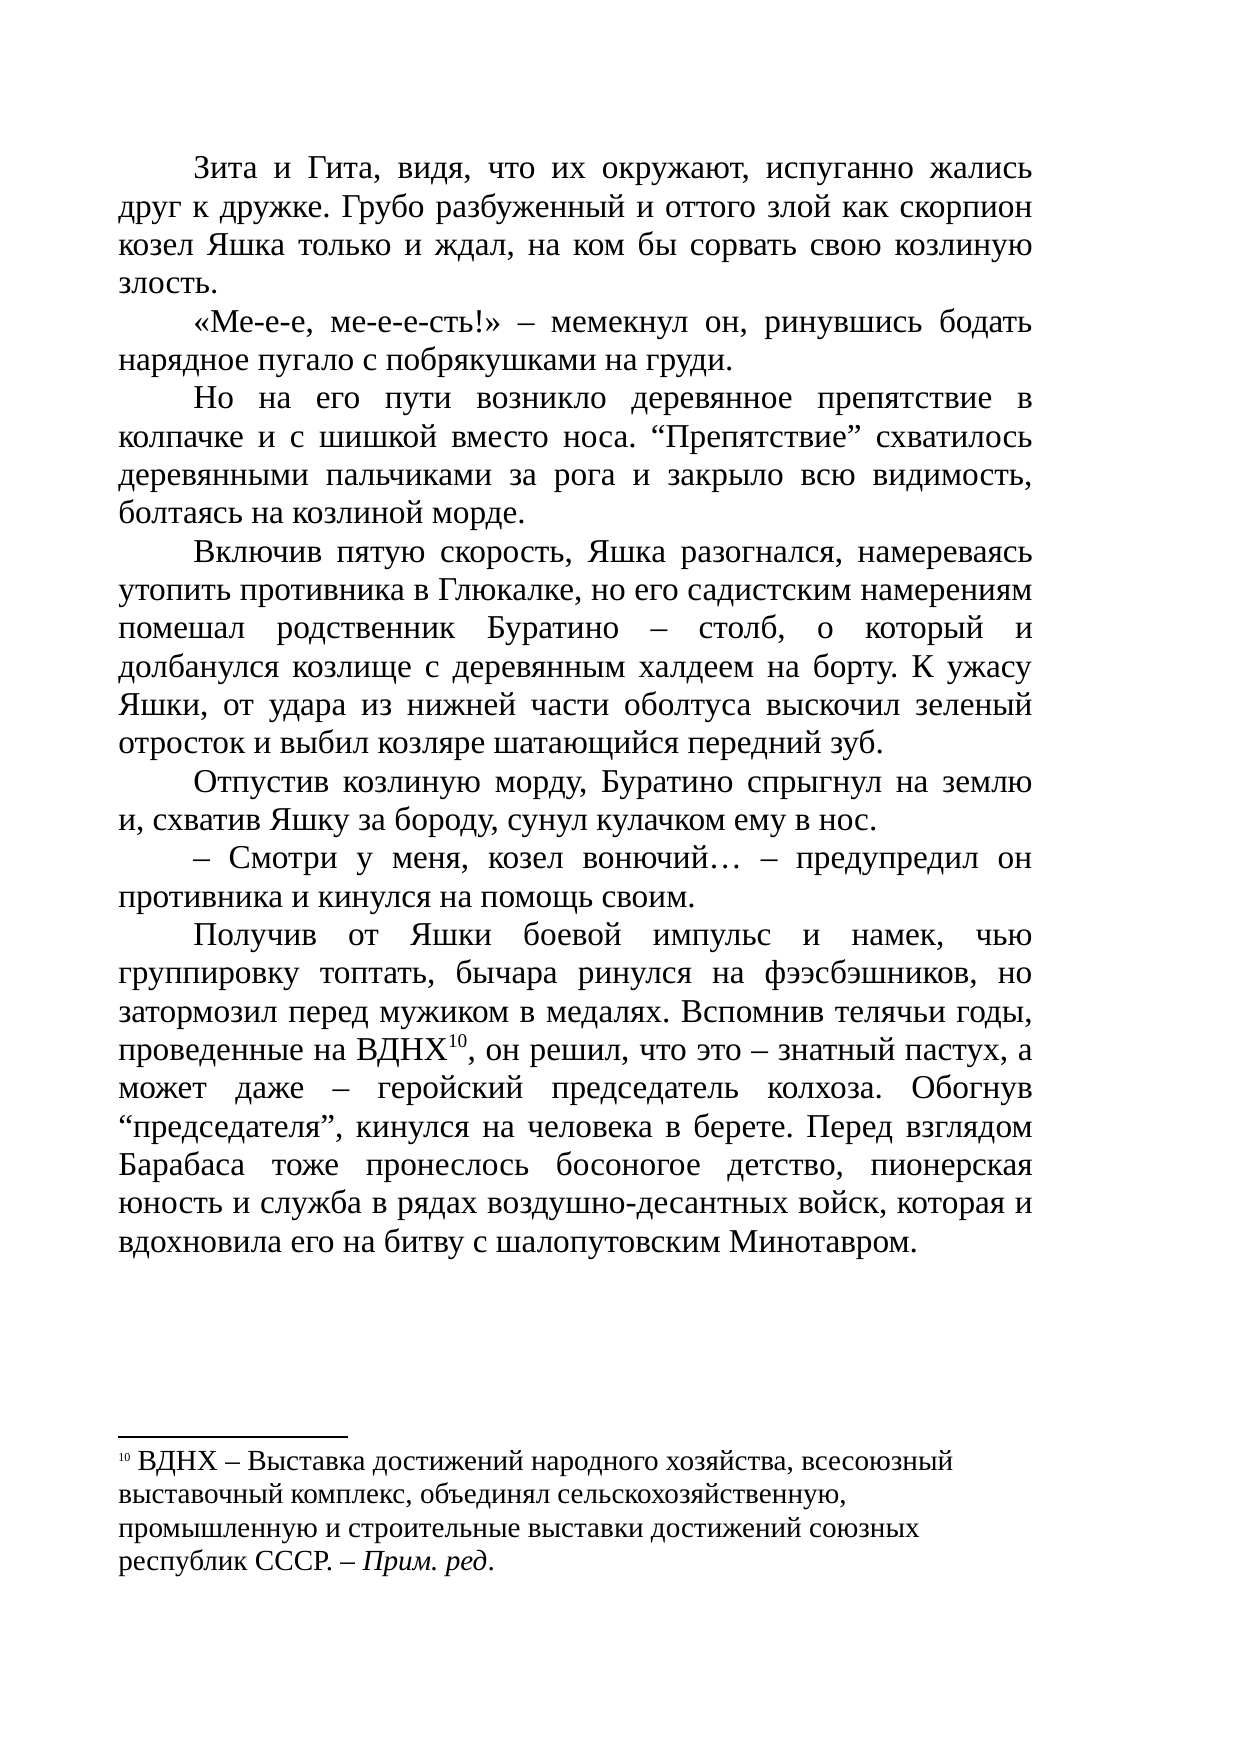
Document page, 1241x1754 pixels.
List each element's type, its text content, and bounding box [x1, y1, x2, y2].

subtitle – Смотри у меня, козел вонючий… – предупредил он противника и кинулся на помощь своим. [118, 838, 1033, 914]
text ВДНХ – Выставка достижений народного хозяйства, всесоюзный выставочный комплекс, объединял сельскохозяйственную, промышленную и строительные выставки достижений союзных республик СССР. – Прим. ред. [118, 1443, 1033, 1577]
subtitle Получив от Яшки боевой импульс и намек, чью группировку топтать, бычара ринулся на фээсбэшников, но затормозил перед мужиком в медалях. Вспомнив телячьи годы, проведенные на ВДНХ, он решил, что это – знатный пастух, а может даже – геройский председатель колхоза. Обогнув “председателя”, кинулся на человека в берете. Перед взглядом Барабаса тоже пронеслось босоногое детство, пионерская юность и служба в рядах воздушно-десантных войск, которая и вдохновила его на битву с шалопутовским Минотавром. [118, 914, 1033, 1259]
subtitle «Ме-е-е, ме-е-е-сть!» – мемекнул он, ринувшись бодать нарядное пугало с побрякушками на груди. [118, 301, 1033, 378]
subtitle Но на его пути возникло деревянное препятствие в колпачке и с шишкой вместо носа. “Препятствие” схватилось деревянными пальчиками за рога и закрыло всю видимость, болтаясь на козлиной морде. [118, 378, 1033, 531]
subtitle Зита и Гита, видя, что их окружают, испуганно жались друг к дружке. Грубо разбуженный и оттого злой как скорпион козел Яшка только и ждал, на ком бы сорвать свою козлиную злость. [118, 148, 1033, 301]
subtitle Включив пятую скорость, Яшка разогнался, намереваясь утопить противника в Глюкалке, но его садистским намерениям помешал родственник Буратино – столб, о который и долбанулся козлище с деревянным халдеем на борту. К ужасу Яшки, от удара из нижней части оболтуса выскочил зеленый отросток и выбил козляре шатающийся передний зуб. [118, 531, 1033, 761]
subtitle Отпустив козлиную морду, Буратино спрыгнул на землю и, схватив Яшку за бороду, сунул кулачком ему в нос. [118, 761, 1033, 838]
